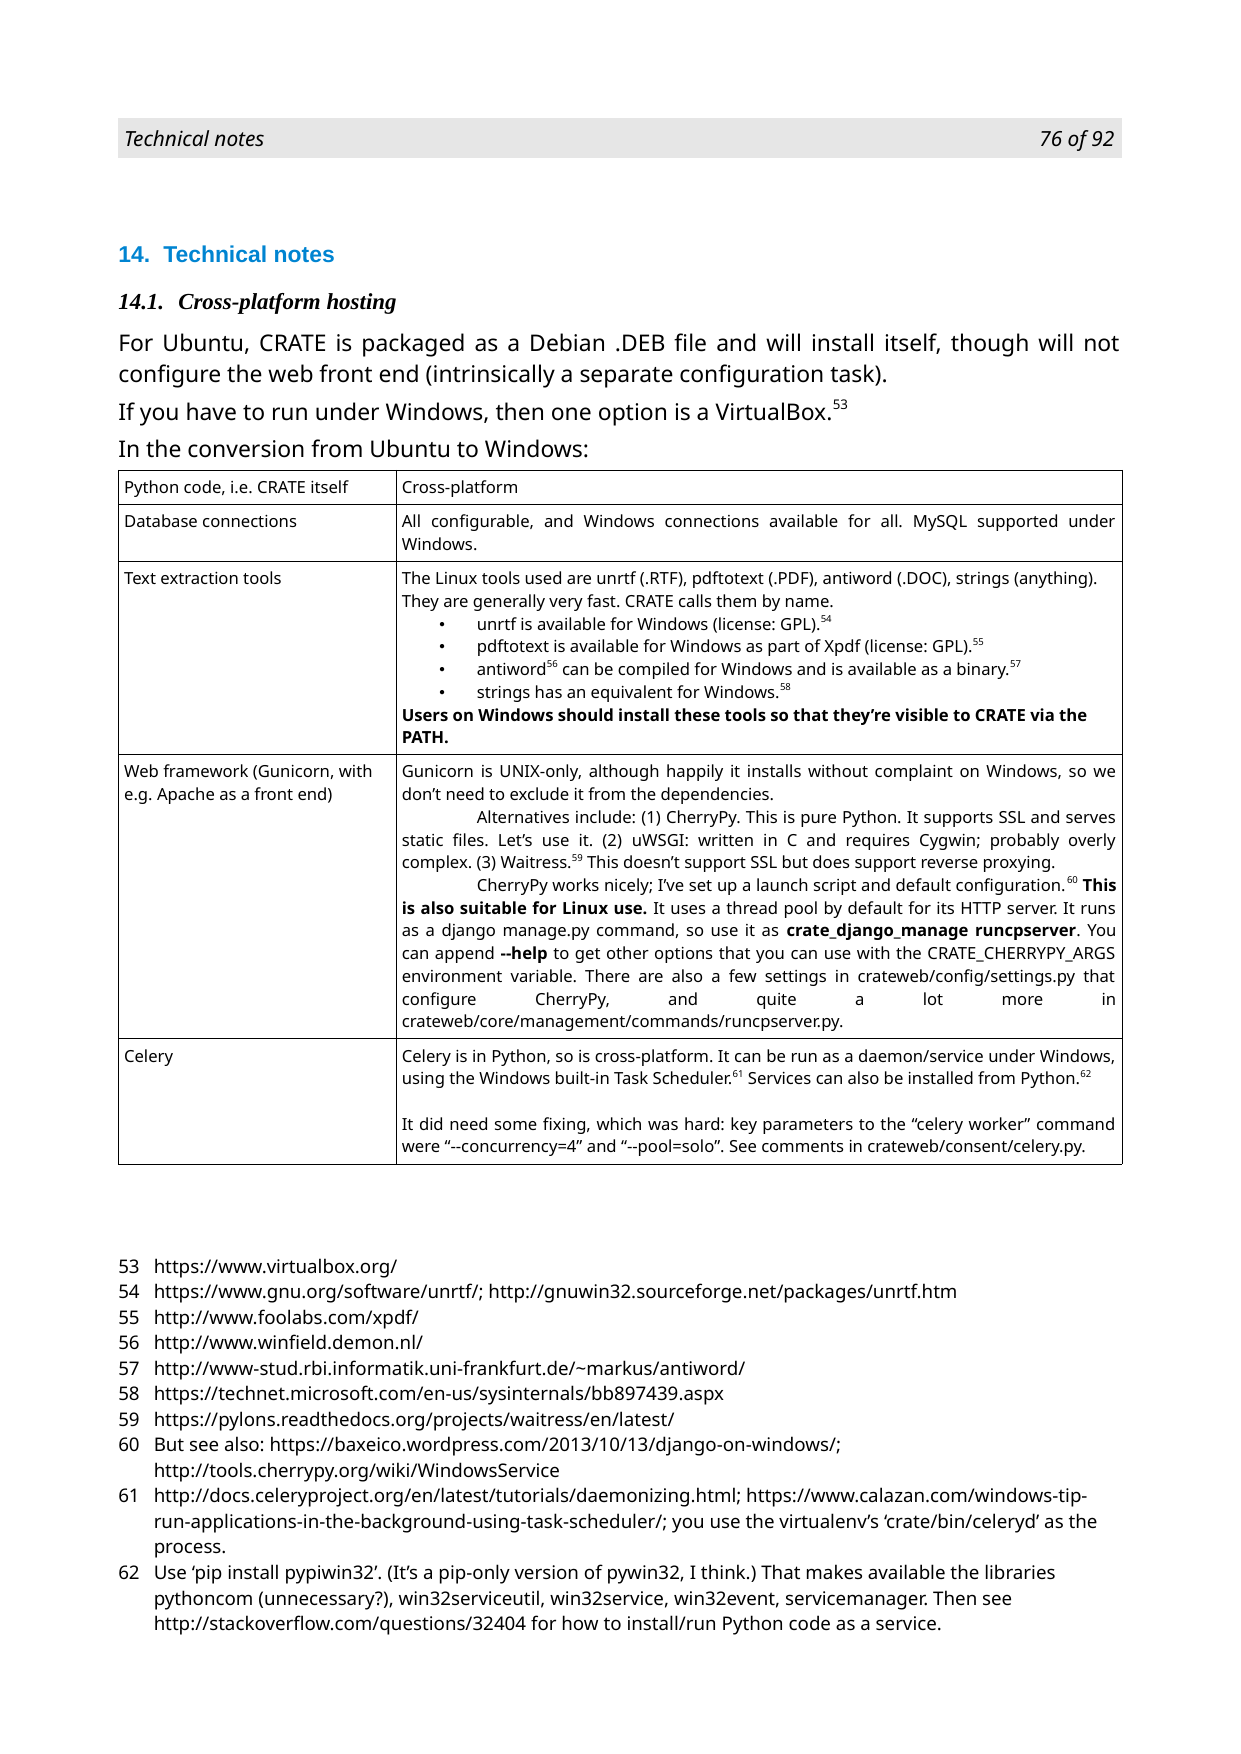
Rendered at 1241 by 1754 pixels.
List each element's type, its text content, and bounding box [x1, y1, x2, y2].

subtitle Technical notes [118, 241, 1122, 267]
table_cell Celery [119, 1039, 396, 1163]
text If you have to run under Windows, then one option is a VirtualBox. [118, 395, 1122, 427]
table_cell Database connections [119, 505, 396, 561]
text In the conversion from Ubuntu to Windows: [118, 433, 1122, 464]
table_cell Gunicorn is UNIX-only, although happily it installs without complaint on Windows, so we don’t need to exclude it from the dependencies. Alternatives include: (1) CherryPy. This is pure Python. It supports SSL and serves static files. Let’s use it. (2) uWSGI: written in C and requires Cygwin; probably overly complex. (3) Waitress. This doesn’t support SSL but does support reverse proxying. CherryPy works nicely; I’ve set up a launch script and default configuration. This is also suitable for Linux use. It uses a thread pool by default for its HTTP server. It runs as a django manage.py command, so use it as crate_django_manage runcpserver. You can append --help to get other options that you can use with the CRATE_CHERRYPY_ARGS environment variable. There are also a few settings in crateweb/config/settings.py that configure CherryPy, and quite a lot more in crateweb/core/management/commands/runcpserver.py. [397, 755, 1122, 1038]
table_cell Text extraction tools [119, 562, 396, 754]
text For Ubuntu, CRATE is packaged as a Debian .DEB file and will install itself, though will not configure the web front end (intrinsically a separate configuration task). [118, 327, 1122, 389]
table_header Cross-platform [397, 471, 1122, 504]
table_cell Web framework (Gunicorn, with e.g. Apache as a front end) [119, 755, 396, 1038]
subtitle Cross-platform hosting [118, 288, 1122, 314]
table_cell The Linux tools used are unrtf (.RTF), pdftotext (.PDF), antiword (.DOC), strings (anything). They are generally very fast. CRATE calls them by name. unrtf is available for Windows (license: GPL). pdftotext is available for Windows as part of Xpdf (license: GPL). antiword can be compiled for Windows and is available as a binary. strings has an equivalent for Windows. Users on Windows should install these tools so that they’re visible to CRATE via the PATH. [397, 562, 1122, 754]
text https://www.virtualbox.org/ [118, 1253, 1122, 1278]
table_header Python code, i.e. CRATE itself [119, 471, 396, 504]
table_cell All configurable, and Windows connections available for all. MySQL supported under Windows. [397, 505, 1122, 561]
table_cell Celery is in Python, so is cross-platform. It can be run as a daemon/service under Windows, using the Windows built-in Task Scheduler. Services can also be installed from Python. It did need some fixing, which was hard: key parameters to the “celery worker” command were “--concurrency=4” and “--pool=solo”. See comments in crateweb/consent/celery.py. [397, 1039, 1122, 1163]
